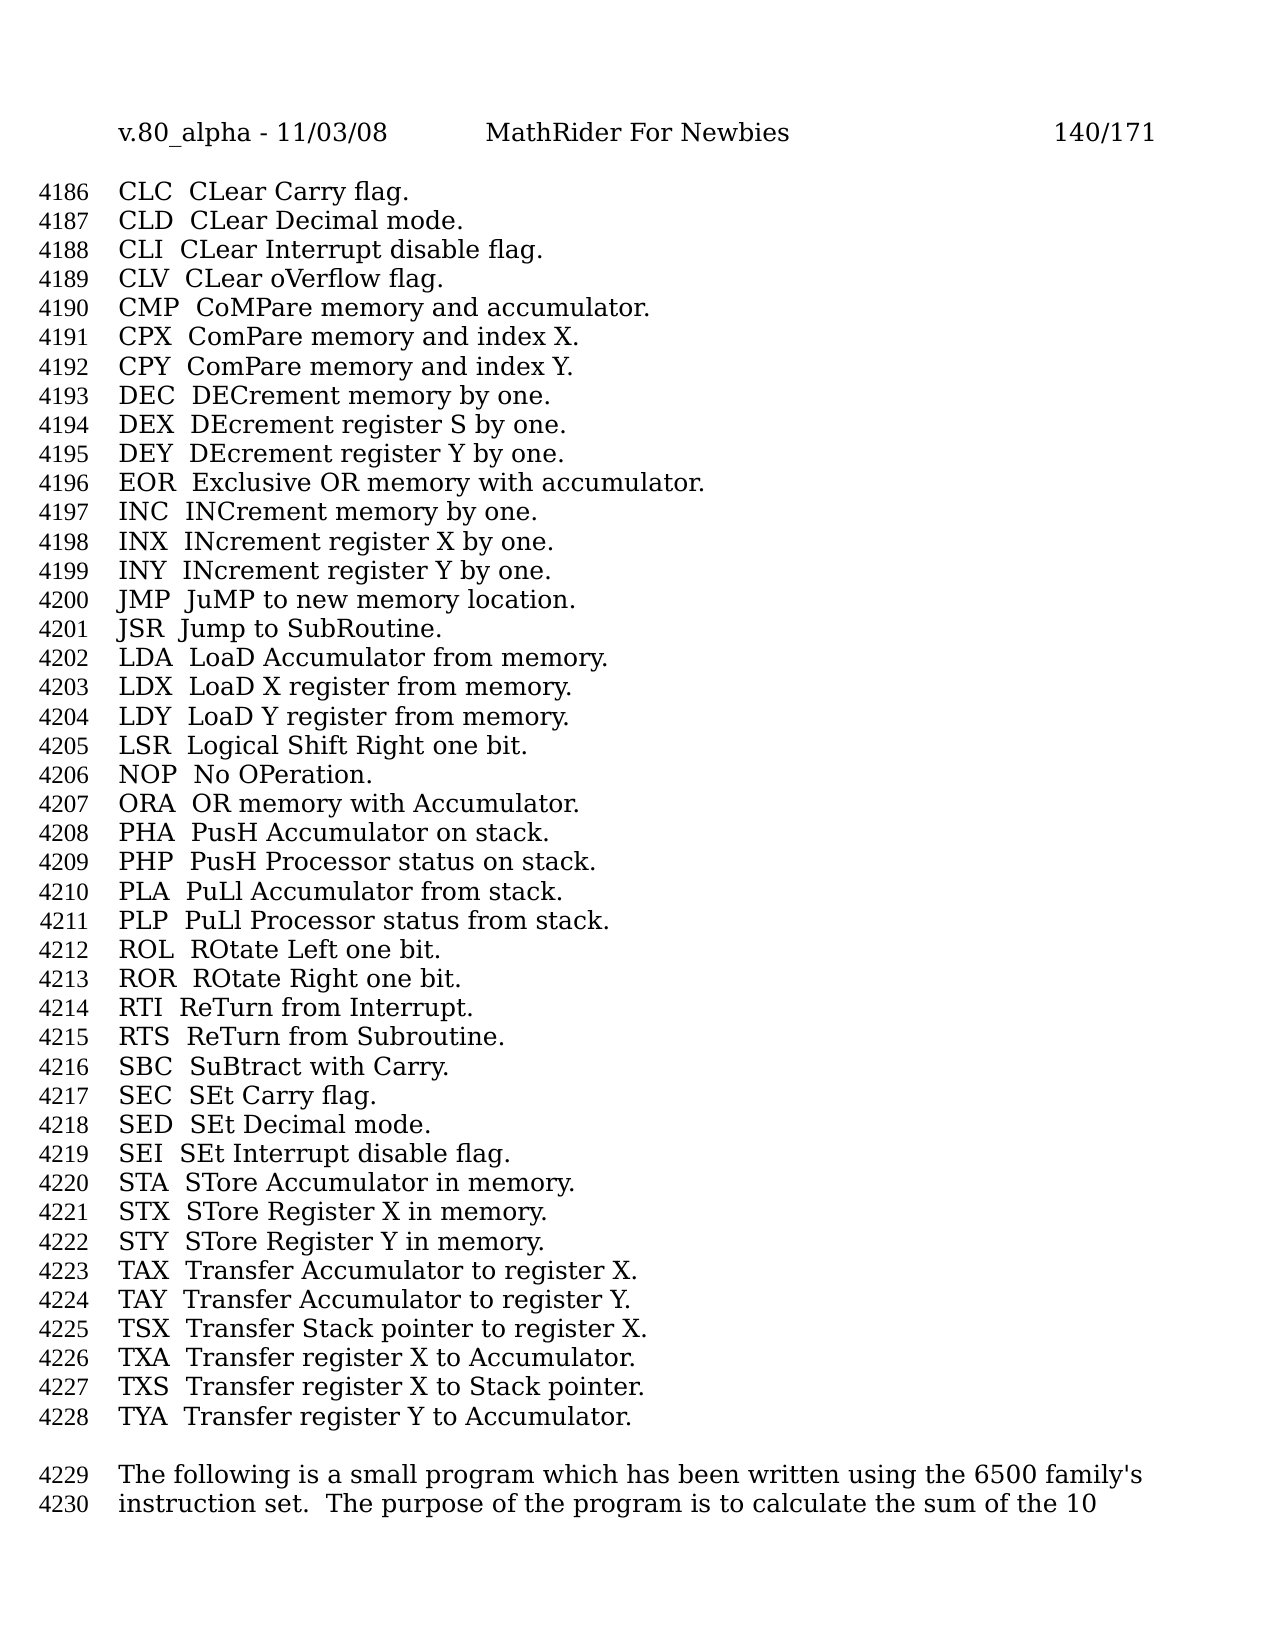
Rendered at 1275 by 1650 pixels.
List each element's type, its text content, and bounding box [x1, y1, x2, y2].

text DEX DEcrement register S by one. [118, 410, 1157, 439]
text INY INcrement register Y by one. [118, 556, 1157, 585]
text LDX LoaD X register from memory. [118, 673, 1157, 702]
text PLA PuLl Accumulator from stack. [118, 877, 1157, 906]
text NOP No OPeration. [118, 760, 1157, 789]
text LSR Logical Shift Right one bit. [118, 731, 1157, 760]
text TAY Transfer Accumulator to register Y. [118, 1285, 1157, 1314]
text CLD CLear Decimal mode. [118, 206, 1157, 235]
text RTI ReTurn from Interrupt. [118, 993, 1157, 1023]
text PLP PuLl Processor status from stack. [118, 906, 1157, 935]
text DEC DECrement memory by one. [118, 381, 1157, 410]
text TYA Transfer register Y to Accumulator. [118, 1402, 1157, 1431]
text CLC CLear Carry flag. [118, 177, 1157, 206]
text TXS Transfer register X to Stack pointer. [118, 1373, 1157, 1402]
text STX STore Register X in memory. [118, 1198, 1157, 1227]
text PHA PusH Accumulator on stack. [118, 818, 1157, 848]
text CPY ComPare memory and index Y. [118, 352, 1157, 381]
text CLI CLear Interrupt disable flag. [118, 235, 1157, 264]
text TXA Transfer register X to Accumulator. [118, 1343, 1157, 1373]
text PHP PusH Processor status on stack. [118, 848, 1157, 877]
text SED SEt Decimal mode. [118, 1110, 1157, 1139]
text SEC SEt Carry flag. [118, 1081, 1157, 1110]
text STY STore Register Y in memory. [118, 1227, 1157, 1256]
text SBC SuBtract with Carry. [118, 1052, 1157, 1081]
text The following is a small program which has been written using the 6500 family's instruction set. The purpose of the program is to calculate the sum of the 10 [118, 1460, 1157, 1518]
text JMP JuMP to new memory location. [118, 585, 1157, 614]
text TSX Transfer Stack pointer to register X. [118, 1314, 1157, 1343]
text TAX Transfer Accumulator to register X. [118, 1256, 1157, 1285]
text LDA LoaD Accumulator from memory. [118, 643, 1157, 673]
text ROL ROtate Left one bit. [118, 935, 1157, 964]
text LDY LoaD Y register from memory. [118, 702, 1157, 731]
text CLV CLear oVerflow flag. [118, 264, 1157, 293]
text STA STore Accumulator in memory. [118, 1168, 1157, 1198]
text ROR ROtate Right one bit. [118, 964, 1157, 993]
text SEI SEt Interrupt disable flag. [118, 1139, 1157, 1168]
text INC INCrement memory by one. [118, 498, 1157, 527]
text INX INcrement register X by one. [118, 527, 1157, 556]
text CMP CoMPare memory and accumulator. [118, 293, 1157, 323]
text JSR Jump to SubRoutine. [118, 614, 1157, 643]
text RTS ReTurn from Subroutine. [118, 1023, 1157, 1052]
text ORA OR memory with Accumulator. [118, 789, 1157, 818]
text CPX ComPare memory and index X. [118, 323, 1157, 352]
text EOR Exclusive OR memory with accumulator. [118, 468, 1157, 498]
text DEY DEcrement register Y by one. [118, 439, 1157, 468]
